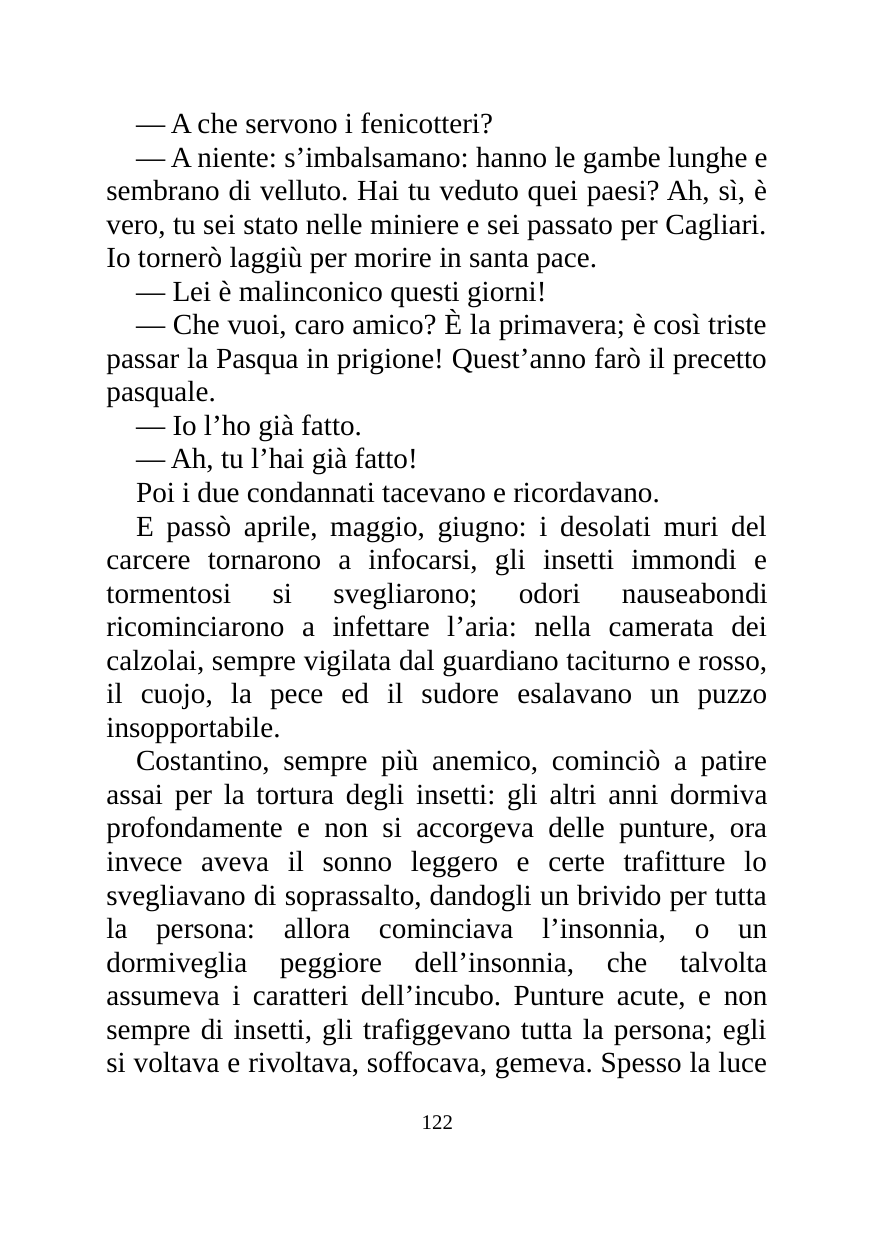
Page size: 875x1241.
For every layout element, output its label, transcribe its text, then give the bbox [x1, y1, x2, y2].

text E passò aprile, maggio, giugno: i desolati muri del carcere tornarono a infocarsi, gli insetti immondi e tormentosi si svegliarono; odori nauseabondi ricominciarono a infettare l’aria: nella camerata dei calzolai, sempre vigilata dal guardiano taciturno e rosso, il cuojo, la pece ed il sudore esalavano un puzzo insopportabile. [106, 509, 768, 743]
text — Io l’ho già fatto. [106, 408, 768, 442]
text Poi i due condannati tacevano e ricordavano. [106, 475, 768, 509]
text Costantino, sempre più anemico, cominciò a patire assai per la tortura degli insetti: gli altri anni dormiva profondamente e non si accorgeva delle punture, ora invece aveva il sonno leggero e certe trafitture lo svegliavano di soprassalto, dandogli un brivido per tutta la persona: allora cominciava l’insonnia, o un dormiveglia peggiore dell’insonnia, che talvolta assumeva i caratteri dell’incubo. Punture acute, e non sempre di insetti, gli trafiggevano tutta la persona; egli si voltava e rivoltava, soffocava, gemeva. Spesso la luce [106, 743, 768, 1079]
text — Che vuoi, caro amico? È la primavera; è così triste passar la Pasqua in prigione! Quest’anno farò il precetto pasquale. [106, 307, 768, 408]
text — Lei è malinconico questi giorni! [106, 274, 768, 307]
text — Ah, tu l’hai già fatto! [106, 442, 768, 475]
text — A niente: s’imbalsamano: hanno le gambe lunghe e sembrano di velluto. Hai tu veduto quei paesi? Ah, sì, è vero, tu sei stato nelle miniere e sei passato per Cagliari. Io tornerò laggiù per morire in santa pace. [106, 140, 768, 274]
text — A che servono i fenicotteri? [106, 106, 768, 140]
